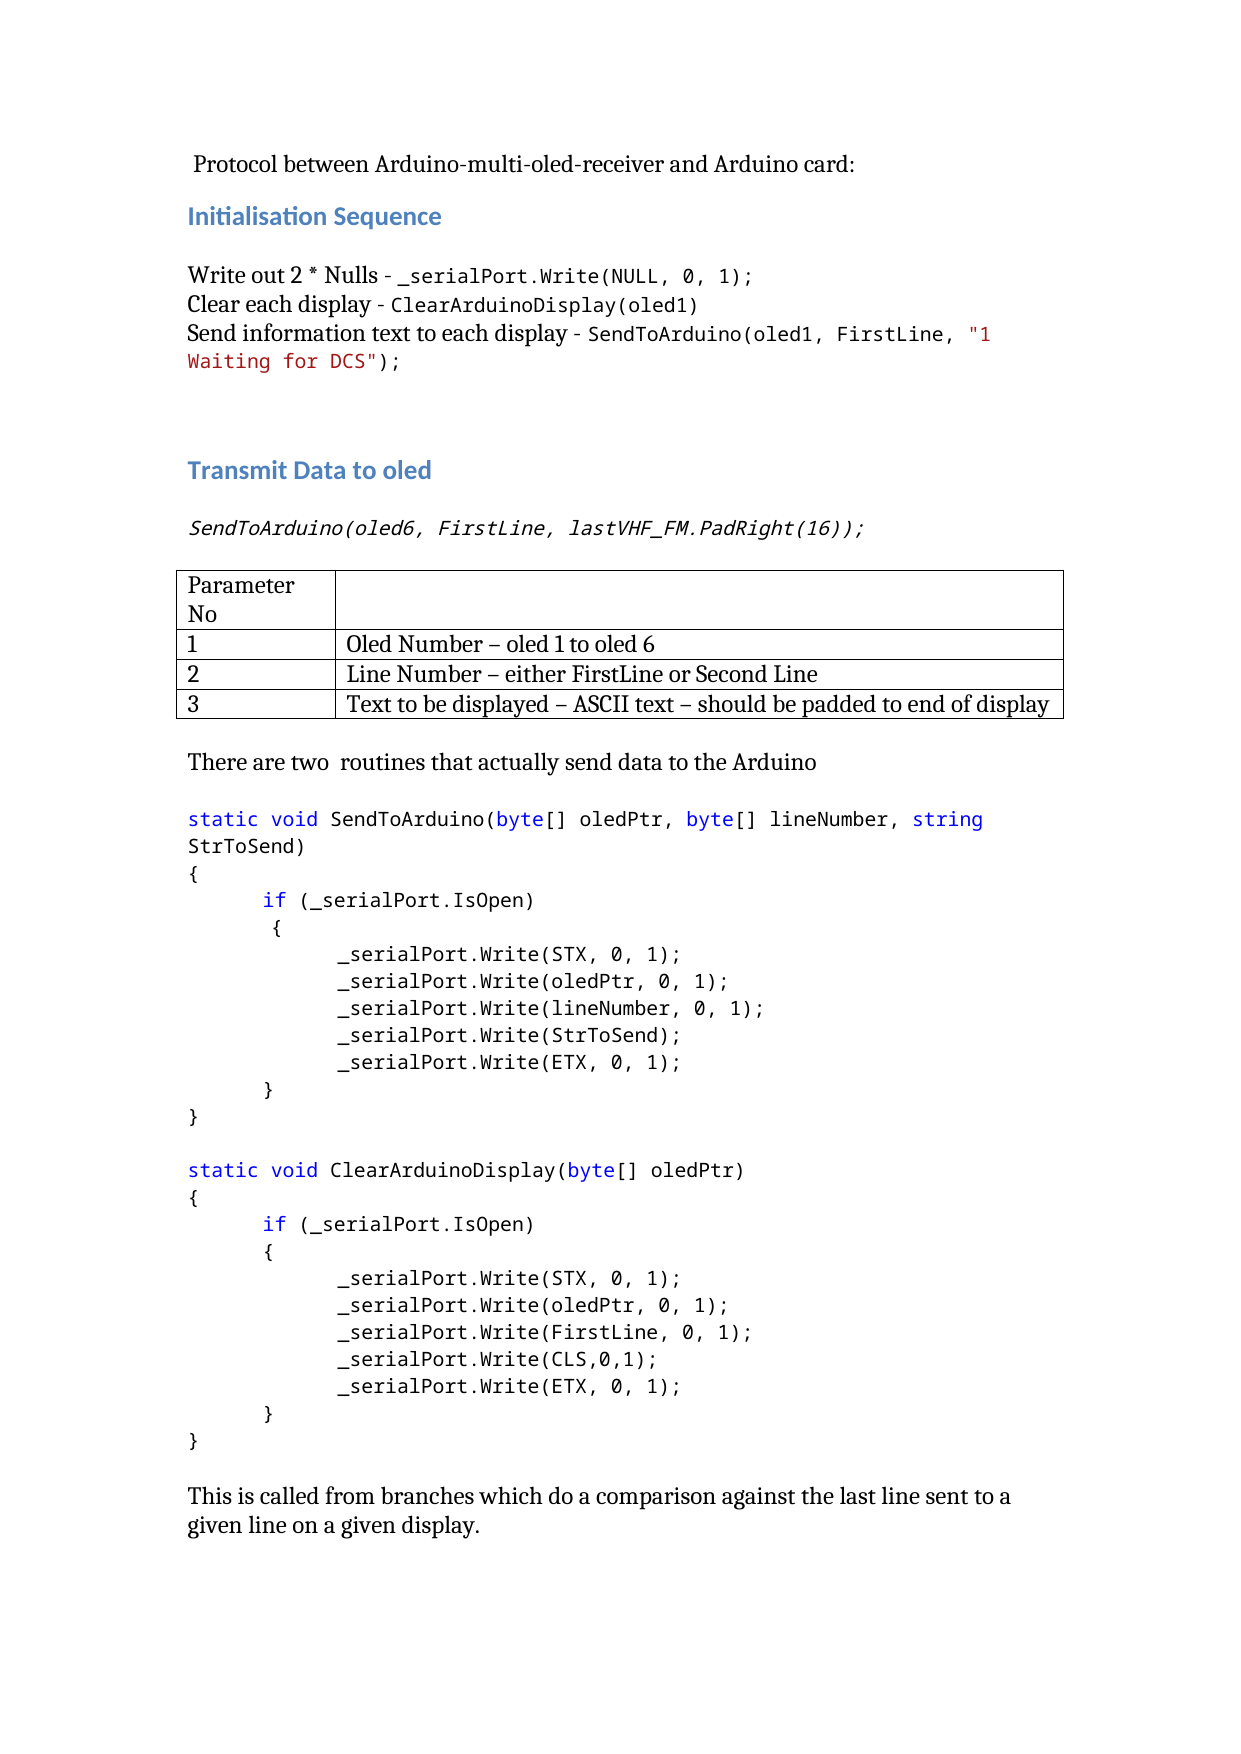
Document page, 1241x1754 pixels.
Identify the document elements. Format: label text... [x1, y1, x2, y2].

subtitle Initialisation Sequence [187, 199, 1053, 233]
text _serialPort.Write(STX, 0, 1); [262, 1264, 1053, 1291]
text _serialPort.Write(lineNumber, 0, 1); [262, 994, 1053, 1021]
text { [187, 1237, 1053, 1264]
table_cell Line Number – either FirstLine or Second Line [336, 660, 1063, 688]
table_header [336, 571, 1063, 629]
text static void ClearArduinoDisplay(byte[] oledPtr) [187, 1156, 1053, 1183]
text if (_serialPort.IsOpen) [187, 1210, 1053, 1237]
text _serialPort.Write(oledPtr, 0, 1); [262, 967, 1053, 994]
text { [187, 913, 1053, 941]
text Clear each display - ClearArduinoDisplay(oled1) [187, 290, 1053, 319]
text _serialPort.Write(ETX, 0, 1); [262, 1372, 1053, 1399]
text Write out 2 * Nulls - _serialPort.Write(NULL, 0, 1); [187, 261, 1053, 290]
table_cell Oled Number – oled 1 to oled 6 [336, 630, 1063, 659]
text } [187, 1399, 1053, 1426]
table_cell Text to be displayed – ASCII text – should be padded to end of display [336, 690, 1063, 718]
table_cell 3 [177, 690, 335, 718]
text } [187, 1102, 1053, 1129]
text This is called from branches which do a comparison against the last line sent to a given line on a given display. [187, 1482, 1053, 1539]
text } [187, 1075, 1053, 1102]
text if (_serialPort.IsOpen) [187, 887, 1053, 913]
text Send information text to each display - SendToArduino(oled1, FirstLine, "1 Waiting for DCS"); [187, 319, 1053, 374]
text Protocol between Arduino-multi-oled-receiver and Arduino card: [187, 150, 1053, 179]
subtitle Transmit Data to oled [187, 453, 1053, 486]
table_cell 1 [177, 630, 335, 659]
text } [187, 1426, 1053, 1453]
text SendToArduino(oled6, FirstLine, lastVHF_FM.PadRight(16)); [187, 515, 1053, 542]
table_cell 2 [177, 660, 335, 688]
text _serialPort.Write(StrToSend); [262, 1021, 1053, 1048]
text _serialPort.Write(STX, 0, 1); [262, 941, 1053, 967]
text _serialPort.Write(ETX, 0, 1); [262, 1048, 1053, 1075]
table_header Parameter No [177, 571, 335, 629]
text { [187, 1183, 1053, 1210]
text static void SendToArduino(byte[] oledPtr, byte[] lineNumber, string StrToSend) [187, 806, 1053, 859]
text { [187, 859, 1053, 887]
text _serialPort.Write(FirstLine, 0, 1); [262, 1318, 1053, 1345]
text _serialPort.Write(oledPtr, 0, 1); [262, 1291, 1053, 1318]
text _serialPort.Write(CLS,0,1); [262, 1345, 1053, 1372]
text There are two routines that actually send data to the Arduino [187, 748, 1053, 777]
